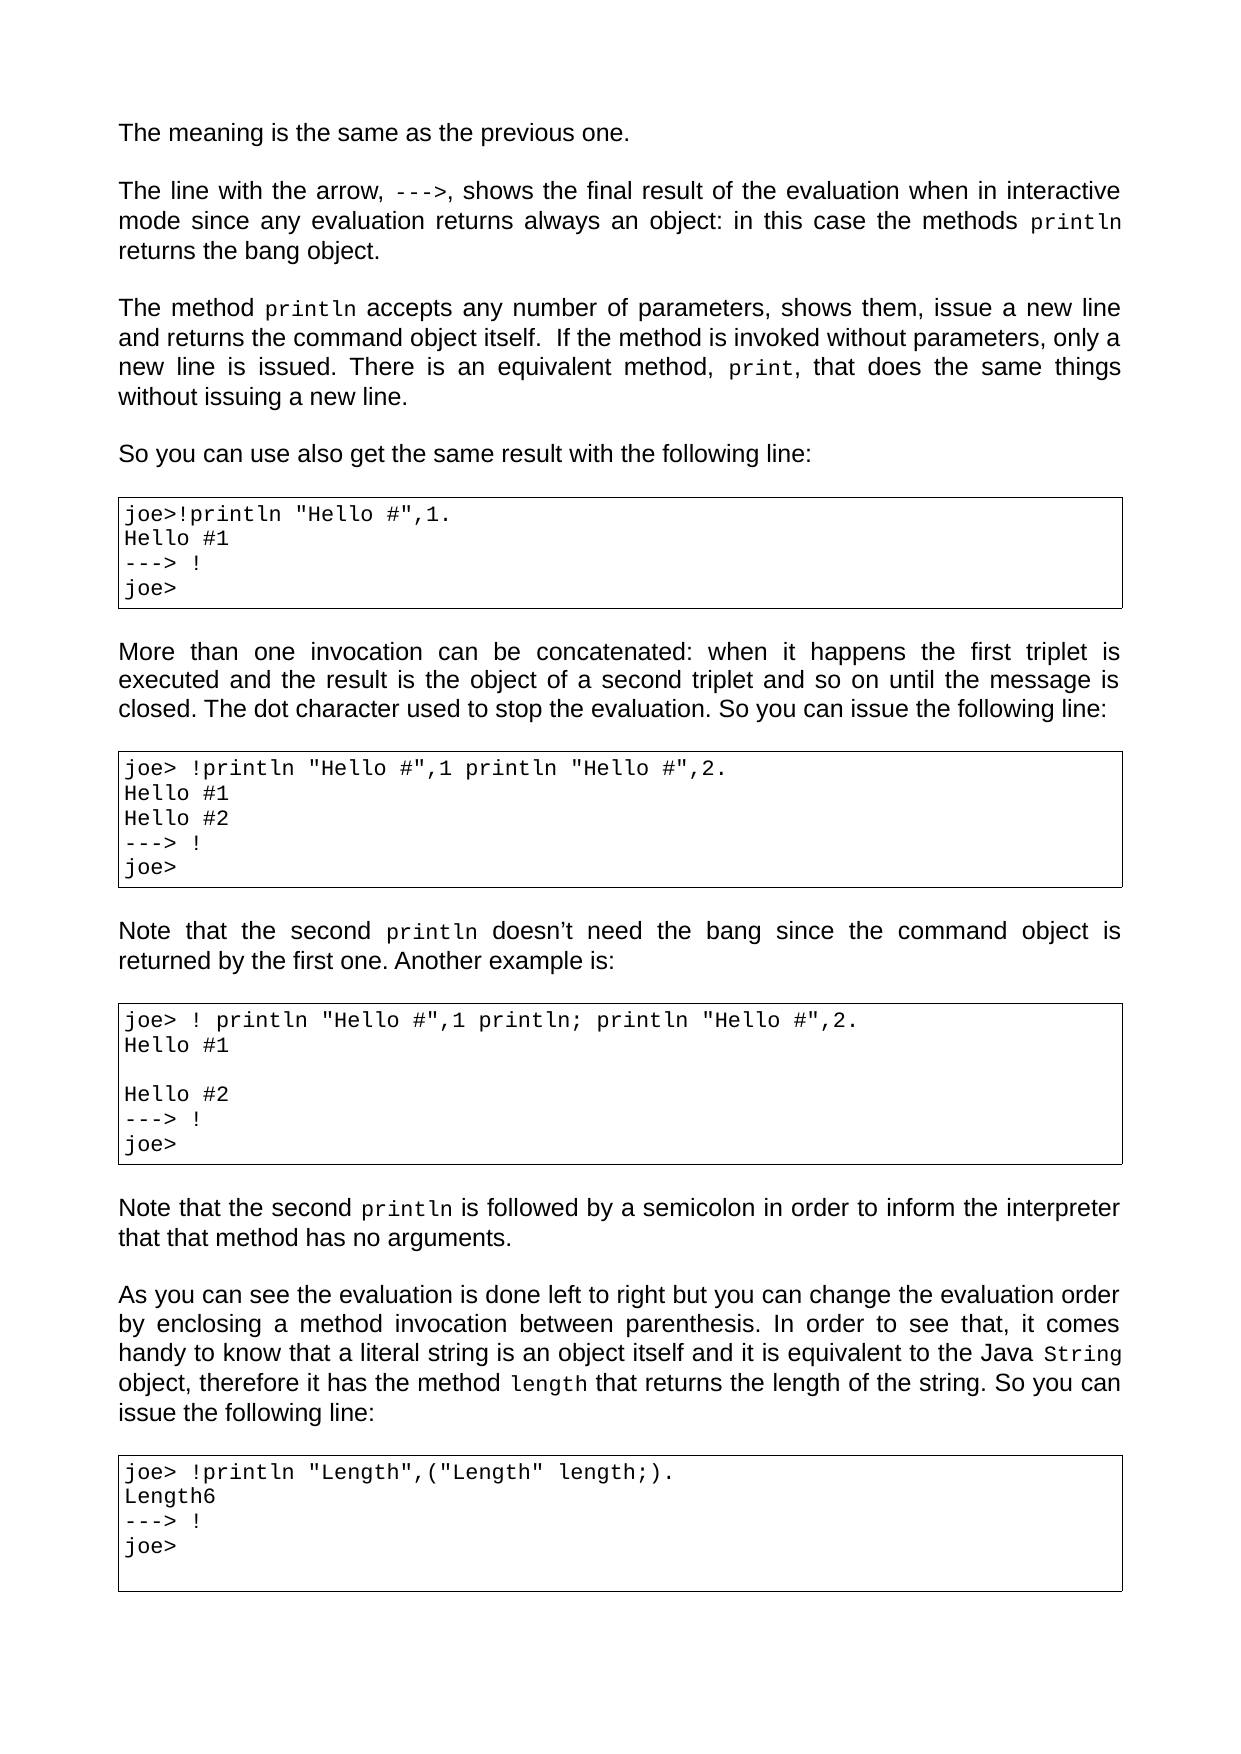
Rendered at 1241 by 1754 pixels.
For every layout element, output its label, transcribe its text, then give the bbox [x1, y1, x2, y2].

text As you can see the evaluation is done left to right but you can change the evaluation order by enclosing a method invocation between parenthesis. In order to see that, it comes handy to know that a literal string is an object itself and it is equivalent to the Java String object, therefore it has the method length that returns the length of the string. So you can issue the following line: [118, 1280, 1122, 1426]
text So you can use also get the same result with the following line: [118, 439, 1122, 468]
text The line with the arrow, --->, shows the final result of the evaluation when in interactive mode since any evaluation returns always an object: in this case the methods println returns the bang object. [118, 176, 1122, 264]
text Note that the second println doesn’t need the bang since the command object is returned by the first one. Another example is: [118, 916, 1122, 974]
text Note that the second println is followed by a semicolon in order to inform the interpreter that that method has no arguments. [118, 1192, 1122, 1251]
table_header joe> !println "Hello #",1 println "Hello #",2. Hello #1 Hello #2 ---> ! joe> [119, 752, 1122, 887]
table_header joe> !println "Length",("Length" length;). Length6 ---> ! joe> [119, 1456, 1122, 1591]
text More than one invocation can be concatenated: when it happens the first triplet is executed and the result is the object of a second triplet and so on until the message is closed. The dot character used to stop the evaluation. So you can issue the following line: [118, 636, 1122, 723]
table_header joe> ! println "Hello #",1 println; println "Hello #",2. Hello #1 Hello #2 ---> ! joe> [119, 1004, 1122, 1164]
text The meaning is the same as the previous one. [118, 118, 1122, 147]
table_header joe>!println "Hello #",1. Hello #1 ---> ! joe> [119, 498, 1122, 608]
text The method println accepts any number of parameters, shows them, issue a new line and returns the command object itself. If the method is invoked without parameters, only a new line is issued. There is an equivalent method, print, that does the same things without issuing a new line. [118, 293, 1122, 411]
